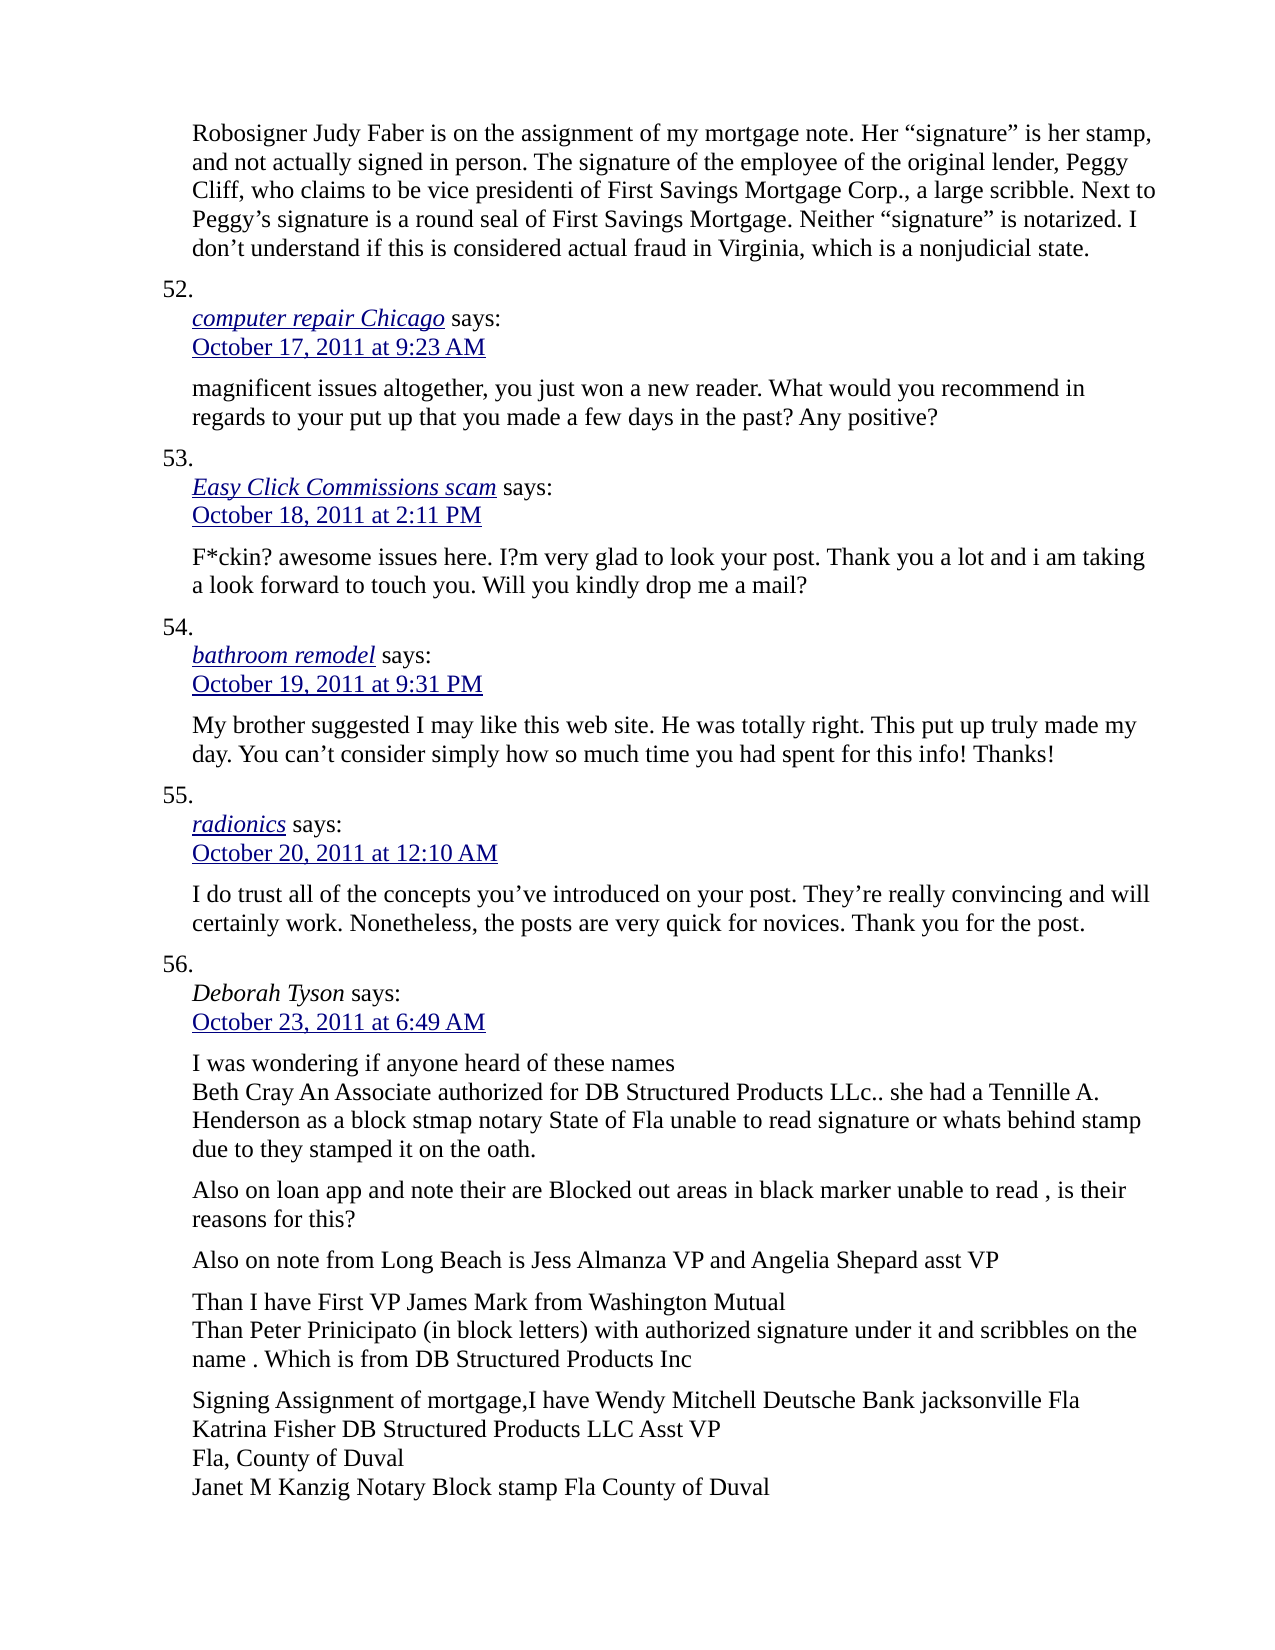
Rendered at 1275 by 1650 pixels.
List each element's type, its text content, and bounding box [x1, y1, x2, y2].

list Robosigner Judy Faber is on the assignment of my mortgage note. Her “signature” is her stamp, and not actually signed in person. The signature of the employee of the original lender, Peggy Cliff, who claims to be vice presidenti of First Savings Mortgage Corp., a large scribble. Next to Peggy’s signature is a round seal of First Savings Mortgage. Neither “signature” is notarized. I don’t understand if this is considered actual fraud in Virginia, which is a nonjudicial state. [162, 118, 1157, 262]
list October 19, 2011 at 9:31 PM [162, 669, 1157, 698]
list My brother suggested I may like this web site. He was totally right. This put up truly made my day. You can’t consider simply how so much time you had spent for this info! Thanks! [162, 711, 1157, 768]
list Also on loan app and note their are Blocked out areas in black marker unable to read , is their reasons for this? [162, 1176, 1157, 1233]
list Signing Assignment of mortgage,I have Wendy Mitchell Deutsche Bank jacksonville Fla Katrina Fisher DB Structured Products LLC Asst VP Fla, County of Duval Janet M Kanzig Notary Block stamp Fla County of Duval [162, 1386, 1157, 1501]
list F*ckin? awesome issues here. I?m very glad to look your post. Thank you a lot and i am taking a look forward to touch you. Will you kindly drop me a mail? [162, 542, 1157, 599]
list radionics says: [162, 809, 1157, 838]
list I do trust all of the concepts you’ve introduced on your post. They’re really convincing and will certainly work. Nonetheless, the posts are very quick for novices. Thank you for the post. [162, 879, 1157, 937]
list October 20, 2011 at 12:10 AM [162, 838, 1157, 867]
list I was wondering if anyone heard of these names Beth Cray An Associate authorized for DB Structured Products LLc.. she had a Tennille A. Henderson as a block stmap notary State of Fla unable to read signature or whats behind stamp due to they stamped it on the oath. [162, 1048, 1157, 1163]
list Also on note from Long Beach is Jess Almanza VP and Angelia Shepard asst VP [162, 1246, 1157, 1274]
list Deborah Tyson says: [162, 978, 1157, 1007]
list October 17, 2011 at 9:23 AM [162, 332, 1157, 361]
list Easy Click Commissions scam says: [162, 472, 1157, 501]
list October 23, 2011 at 6:49 AM [162, 1007, 1157, 1036]
list bathroom remodel says: [162, 641, 1157, 669]
list Than I have First VP James Mark from Washington Mutual Than Peter Prinicipato (in block letters) with authorized signature under it and scribbles on the name . Which is from DB Structured Products Inc [162, 1287, 1157, 1373]
list October 18, 2011 at 2:11 PM [162, 501, 1157, 529]
list computer repair Chicago says: [162, 303, 1157, 332]
list magnificent issues altogether, you just won a new reader. What would you recommend in regards to your put up that you made a few days in the past? Any positive? [162, 373, 1157, 431]
